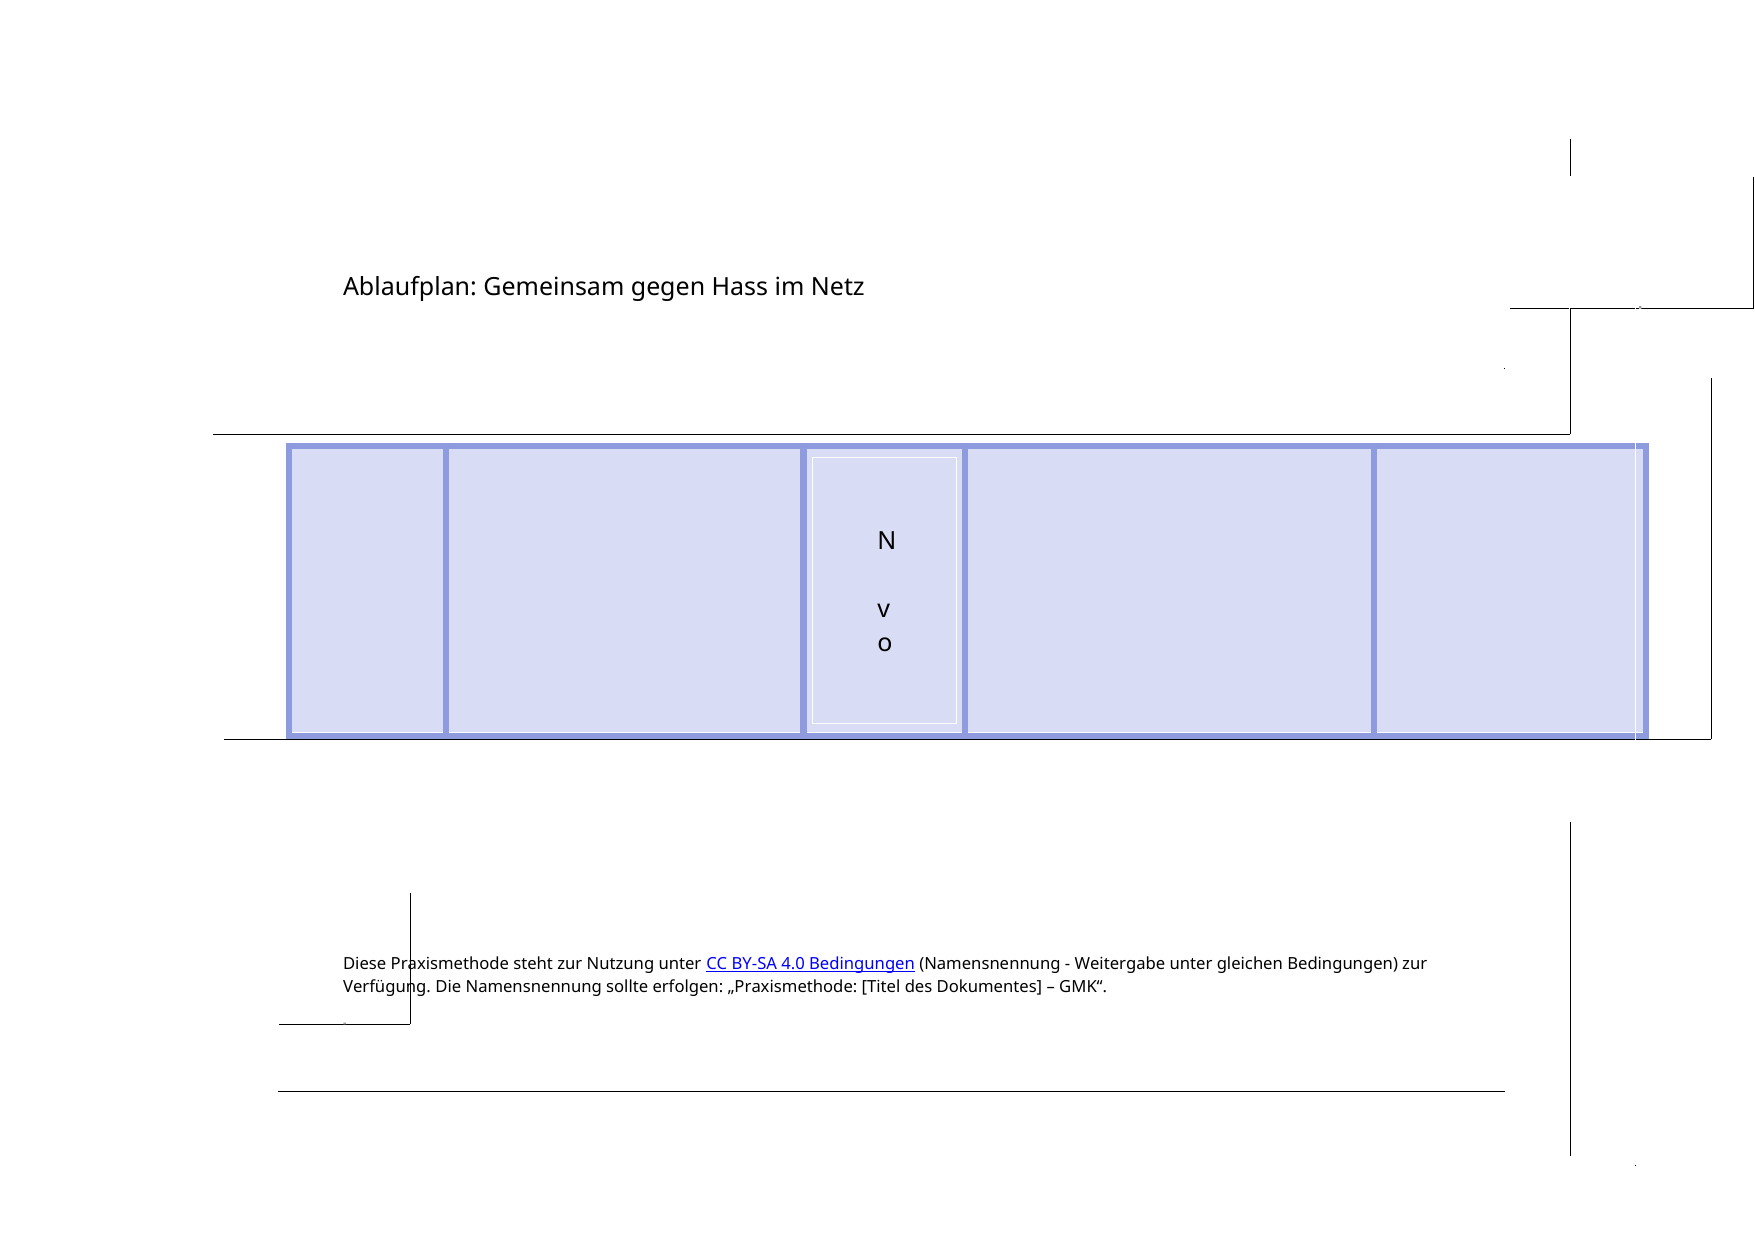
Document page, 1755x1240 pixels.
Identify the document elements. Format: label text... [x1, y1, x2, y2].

table_cell [449, 449, 800, 732]
table_cell [292, 449, 443, 732]
table_cell [1377, 449, 1635, 732]
table_cell [968, 449, 1371, 732]
table_cell N vo [807, 449, 962, 732]
